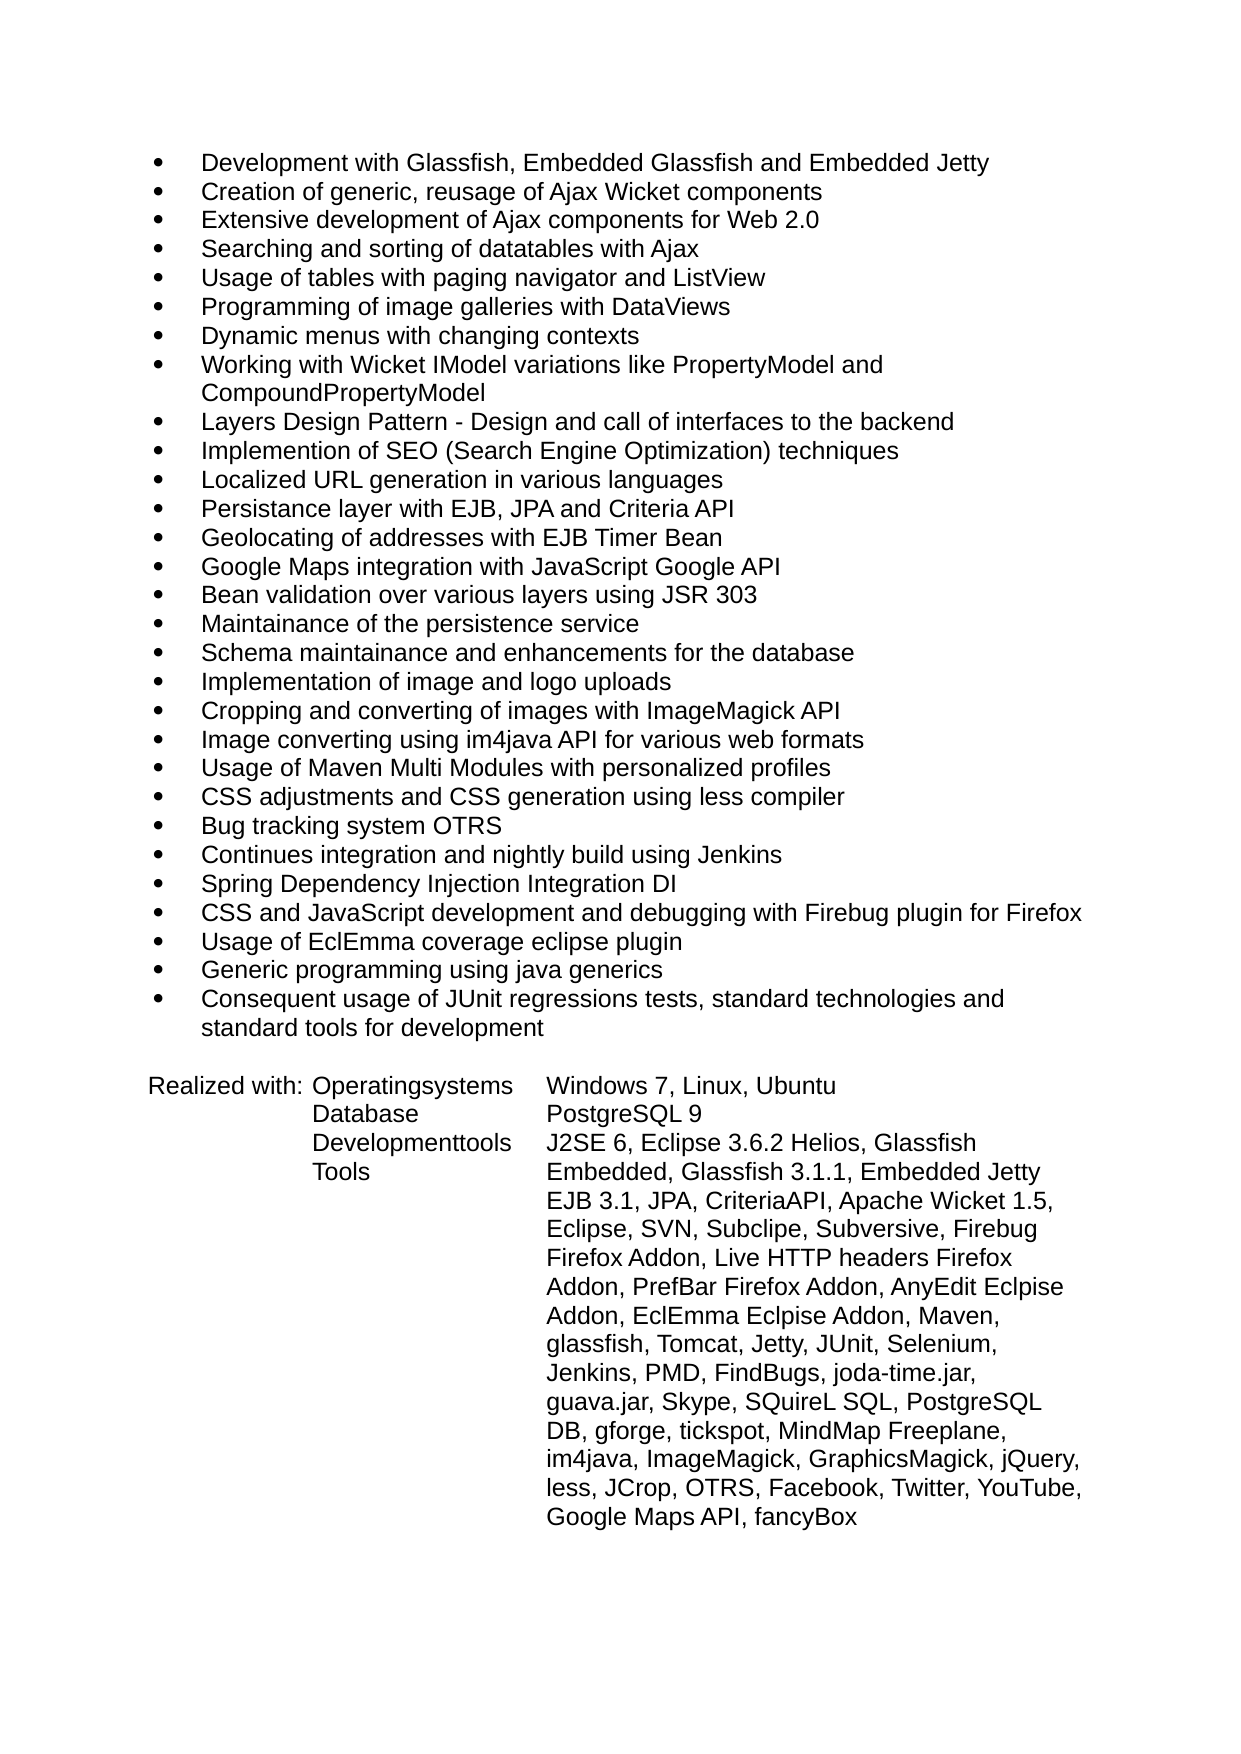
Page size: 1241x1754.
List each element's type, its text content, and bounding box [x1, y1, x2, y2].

list Creation of generic, reusage of Ajax Wicket components [154, 176, 1104, 205]
list Searching and sorting of datatables with Ajax [154, 234, 1104, 263]
table_cell Developmenttools Tools [309, 1128, 543, 1531]
table_cell PostgreSQL 9 [543, 1099, 1089, 1128]
table_cell [145, 1099, 309, 1128]
list Programming of image galleries with DataViews [154, 292, 1104, 321]
list Usage of tables with paging navigator and ListView [154, 263, 1104, 292]
list Implemention of SEO (Search Engine Optimization) techniques [154, 436, 1104, 465]
list Continues integration and nightly build using Jenkins [154, 840, 1104, 869]
table_header Operatingsystems [309, 1071, 543, 1099]
list Usage of Maven Multi Modules with personalized profiles [154, 753, 1104, 782]
list Usage of EclEmma coverage eclipse plugin [154, 927, 1104, 955]
list Working with Wicket IModel variations like PropertyModel and CompoundPropertyModel [154, 349, 1104, 407]
list Development with Glassfish, Embedded Glassfish and Embedded Jetty [154, 148, 1104, 176]
list Implementation of image and logo uploads [154, 667, 1104, 696]
list Spring Dependency Injection Integration DI [154, 869, 1104, 898]
list Bug tracking system OTRS [154, 811, 1104, 840]
list Extensive development of Ajax components for Web 2.0 [154, 205, 1104, 234]
table_cell J2SE 6, Eclipse 3.6.2 Helios, Glassfish Embedded, Glassfish 3.1.1, Embedded Jetty EJB 3.1, JPA, CriteriaAPI, Apache Wicket 1.5, Eclipse, SVN, Subclipe, Subversive, Firebug Firefox Addon, Live HTTP headers Firefox Addon, PrefBar Firefox Addon, AnyEdit Eclpise Addon, EclEmma Eclpise Addon, Maven, glassfish, Tomcat, Jetty, JUnit, Selenium, Jenkins, PMD, FindBugs, joda-time.jar, guava.jar, Skype, SQuireL SQL, PostgreSQL DB, gforge, tickspot, MindMap Freeplane, im4java, ImageMagick, GraphicsMagick, jQuery, less, JCrop, OTRS, Facebook, Twitter, YouTube, Google Maps API, fancyBox [543, 1128, 1089, 1531]
list Image converting using im4java API for various web formats [154, 724, 1104, 753]
list Geolocating of addresses with EJB Timer Bean [154, 523, 1104, 551]
list Layers Design Pattern - Design and call of interfaces to the backend [154, 407, 1104, 436]
list Schema maintainance and enhancements for the database [154, 638, 1104, 667]
list Dynamic menus with changing contexts [154, 321, 1104, 349]
table_cell [145, 1128, 309, 1531]
table_header Realized with: [145, 1071, 309, 1099]
list Localized URL generation in various languages [154, 465, 1104, 494]
table_header Windows 7, Linux, Ubuntu [543, 1071, 1089, 1099]
list Persistance layer with EJB, JPA and Criteria API [154, 494, 1104, 523]
list Generic programming using java generics [154, 955, 1104, 984]
list Bean validation over various layers using JSR 303 [154, 580, 1104, 609]
list Google Maps integration with JavaScript Google API [154, 551, 1104, 580]
list Cropping and converting of images with ImageMagick API [154, 696, 1104, 724]
list Consequent usage of JUnit regressions tests, standard technologies and standard tools for development [154, 984, 1104, 1042]
list CSS and JavaScript development and debugging with Firebug plugin for Firefox [154, 898, 1104, 927]
list CSS adjustments and CSS generation using less compiler [154, 782, 1104, 811]
table_cell Database [309, 1099, 543, 1128]
list Maintainance of the persistence service [154, 609, 1104, 638]
